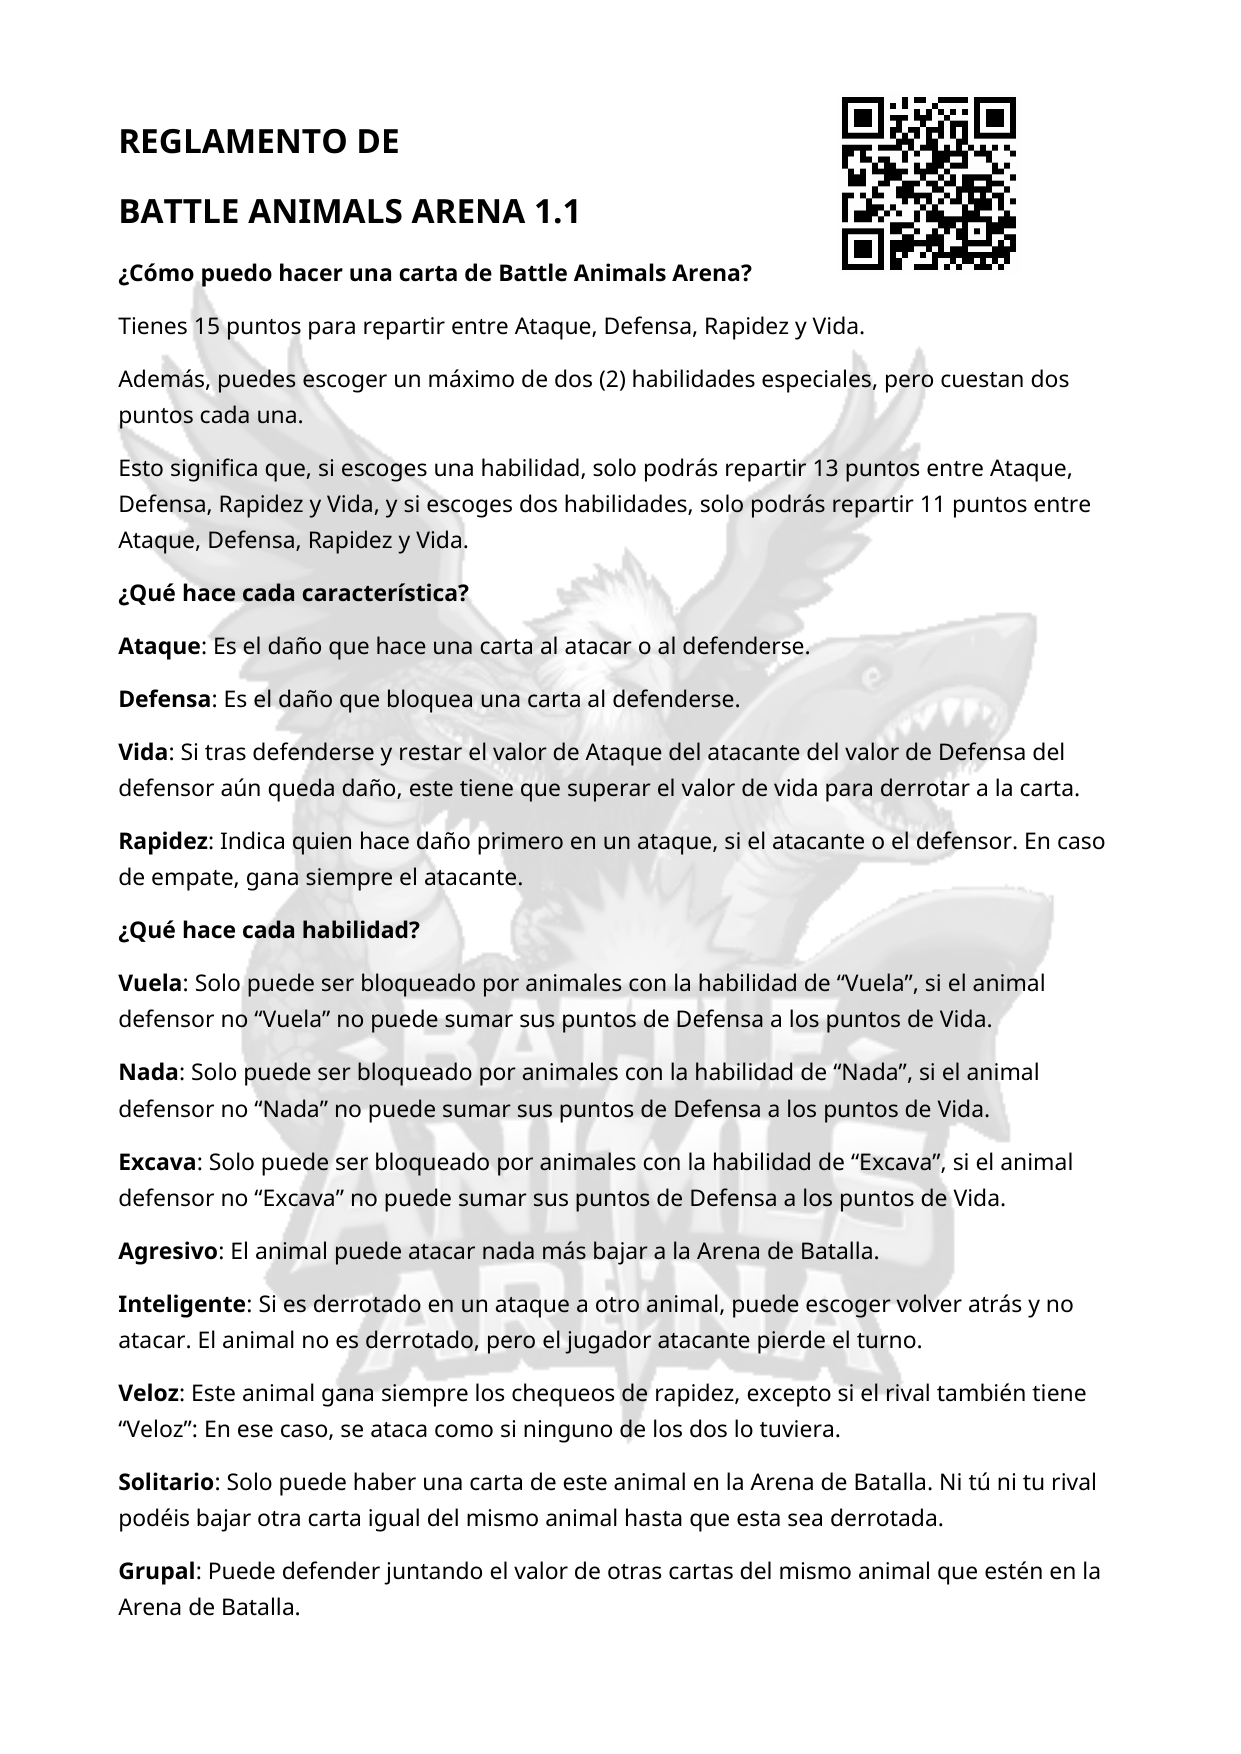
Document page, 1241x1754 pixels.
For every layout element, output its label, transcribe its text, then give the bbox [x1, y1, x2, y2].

text Defensa: Es el daño que bloquea una carta al defenderse. [118, 683, 1122, 714]
text [1022, 187, 1122, 233]
text [1022, 118, 1122, 163]
text Inteligente: Si es derrotado en un ataque a otro animal, puede escoger volver atrás y no atacar. El animal no es derrotado, pero el jugador atacante pierde el turno. [118, 1287, 1122, 1355]
text Solitario: Solo puede haber una carta de este animal en la Arena de Batalla. Ni tú ni tu rival podéis bajar otra carta igual del mismo animal hasta que esta sea derrotada. [118, 1466, 1122, 1533]
text Esto significa que, si escoges una habilidad, solo podrás repartir 13 puntos entre Ataque, Defensa, Rapidez y Vida, y si escoges dos habilidades, solo podrás repartir 11 puntos entre Ataque, Defensa, Rapidez y Vida. [118, 452, 1122, 555]
text REGLAMENTO DE [118, 118, 836, 163]
text ¿Cómo puedo hacer una carta de Battle Animals Arena? [118, 257, 1122, 288]
text Nada: Solo puede ser bloqueado por animales con la habilidad de “Nada”, si el animal defensor no “Nada” no puede sumar sus puntos de Defensa a los puntos de Vida. [118, 1056, 1122, 1124]
text ¿Qué hace cada habilidad? [118, 914, 1122, 945]
text Agresivo: El animal puede atacar nada más bajar a la Arena de Batalla. [118, 1234, 1122, 1266]
text Ataque: Es el daño que hace una carta al atacar o al defenderse. [118, 630, 1122, 661]
text ¿Qué hace cada característica? [118, 577, 1122, 608]
text BATTLE ANIMALS ARENA 1.1 [118, 187, 836, 233]
text Tienes 15 puntos para repartir entre Ataque, Defensa, Rapidez y Vida. [118, 309, 1122, 341]
text Vida: Si tras defenderse y restar el valor de Ataque del atacante del valor de Defensa del defensor aún queda daño, este tiene que superar el valor de vida para derrotar a la carta. [118, 736, 1122, 803]
text Rapidez: Indica quien hace daño primero en un ataque, si el atacante o el defensor. En caso de empate, gana siempre el atacante. [118, 825, 1122, 892]
text Además, puedes escoger un máximo de dos (2) habilidades especiales, pero cuestan dos puntos cada una. [118, 362, 1122, 430]
text Excava: Solo puede ser bloqueado por animales con la habilidad de “Excava”, si el animal defensor no “Excava” no puede sumar sus puntos de Defensa a los puntos de Vida. [118, 1145, 1122, 1213]
picture [836, 91, 1022, 276]
text Veloz: Este animal gana siempre los chequeos de rapidez, excepto si el rival también tiene “Veloz”: En ese caso, se ataca como si ninguno de los dos lo tuviera. [118, 1377, 1122, 1444]
text Vuela: Solo puede ser bloqueado por animales con la habilidad de “Vuela”, si el animal defensor no “Vuela” no puede sumar sus puntos de Defensa a los puntos de Vida. [118, 967, 1122, 1034]
text Grupal: Puede defender juntando el valor de otras cartas del mismo animal que estén en la Arena de Batalla. [118, 1555, 1122, 1622]
